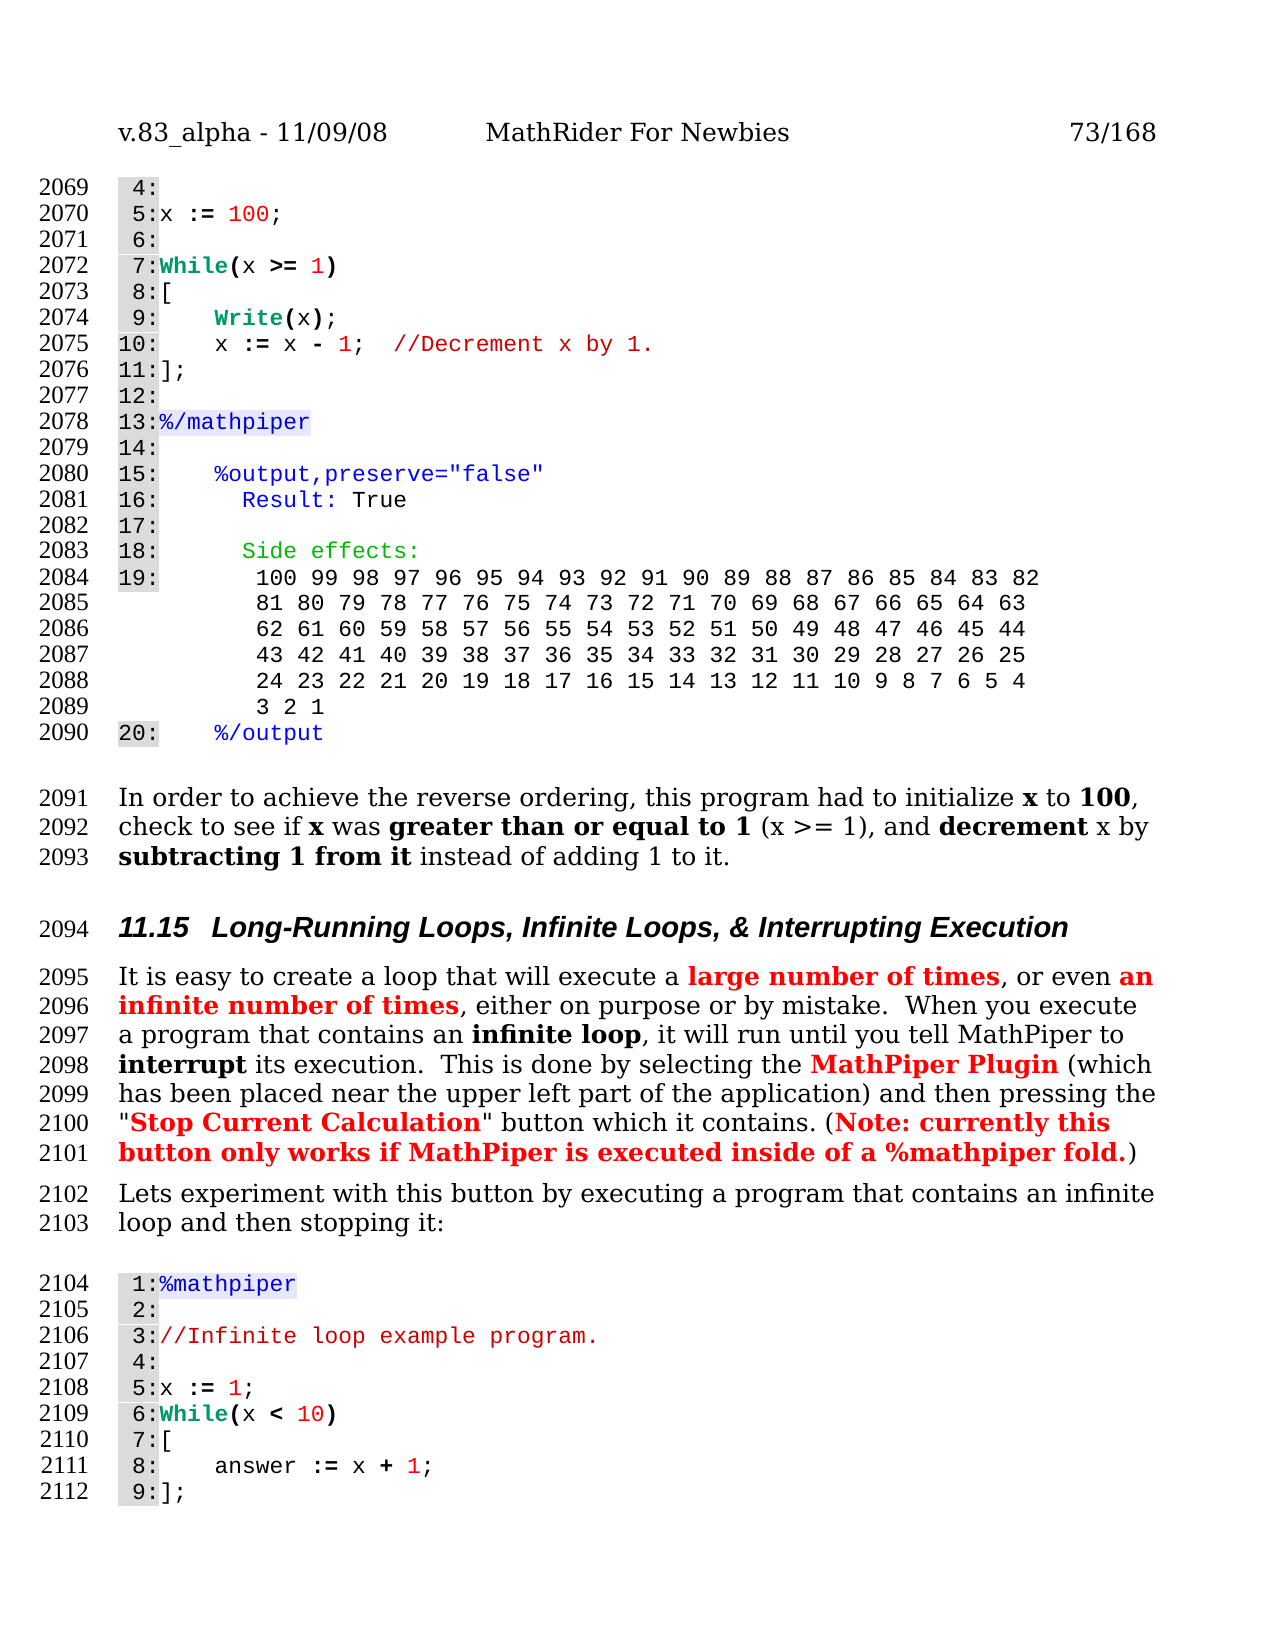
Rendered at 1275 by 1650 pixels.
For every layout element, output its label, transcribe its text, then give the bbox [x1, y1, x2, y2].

text 15: %output,preserve="false" [118, 462, 1157, 488]
text 10: x := x - 1; //Decrement x by 1. [118, 332, 1157, 358]
text Lets experiment with this button by executing a program that contains an infinite loop and then stopping it: [118, 1179, 1157, 1237]
text 8: answer := x + 1; [118, 1454, 1157, 1480]
text 3 2 1 [118, 696, 1157, 721]
text 8:[ [118, 281, 1157, 306]
text It is easy to create a loop that will execute a large number of times, or even an infinite number of times, either on purpose or by mistake. When you execute a program that contains an infinite loop, it will run until you tell MathPiper to interrupt its execution. This is done by selecting the MathPiper Plugin (which has been placed near the upper left part of the application) and then pressing the "Stop Current Calculation" button which it contains. (Note: currently this button only works if MathPiper is executed inside of a %mathpiper fold.) [118, 962, 1157, 1167]
text 9:]; [118, 1480, 1157, 1506]
text 14: [118, 436, 1157, 462]
text 16: Result: True [118, 488, 1157, 514]
text 11:]; [118, 358, 1157, 384]
text 43 42 41 40 39 38 37 36 35 34 33 32 31 30 29 28 27 26 25 [118, 644, 1157, 669]
text In order to achieve the reverse ordering, this program had to initialize x to 100, check to see if x was greater than or equal to 1 (x >= 1), and decrement x by subtracting 1 from it instead of adding 1 to it. [118, 783, 1157, 871]
text 5:x := 100; [118, 203, 1157, 229]
subtitle Long-Running Loops, Infinite Loops, & Interrupting Execution [118, 910, 1157, 944]
text 18: Side effects: [118, 540, 1157, 566]
text 6: [118, 229, 1157, 254]
text 6:While(x < 10) [118, 1402, 1157, 1428]
text 9: Write(x); [118, 306, 1157, 332]
text 24 23 22 21 20 19 18 17 16 15 14 13 12 11 10 9 8 7 6 5 4 [118, 669, 1157, 696]
text 5:x := 1; [118, 1376, 1157, 1402]
text 4: [118, 177, 1157, 203]
text 7:[ [118, 1428, 1157, 1454]
text 17: [118, 514, 1157, 540]
text 19: 100 99 98 97 96 95 94 93 92 91 90 89 88 87 86 85 84 83 82 [118, 566, 1157, 592]
text 12: [118, 384, 1157, 410]
text 7:While(x >= 1) [118, 254, 1157, 281]
text 1:%mathpiper [118, 1273, 1157, 1299]
text 13:%/mathpiper [118, 410, 1157, 436]
text 81 80 79 78 77 76 75 74 73 72 71 70 69 68 67 66 65 64 63 [118, 592, 1157, 618]
text 4: [118, 1351, 1157, 1376]
text 3://Infinite loop example program. [118, 1324, 1157, 1351]
text 20: %/output [118, 721, 1157, 747]
text 62 61 60 59 58 57 56 55 54 53 52 51 50 49 48 47 46 45 44 [118, 618, 1157, 644]
text 2: [118, 1299, 1157, 1324]
